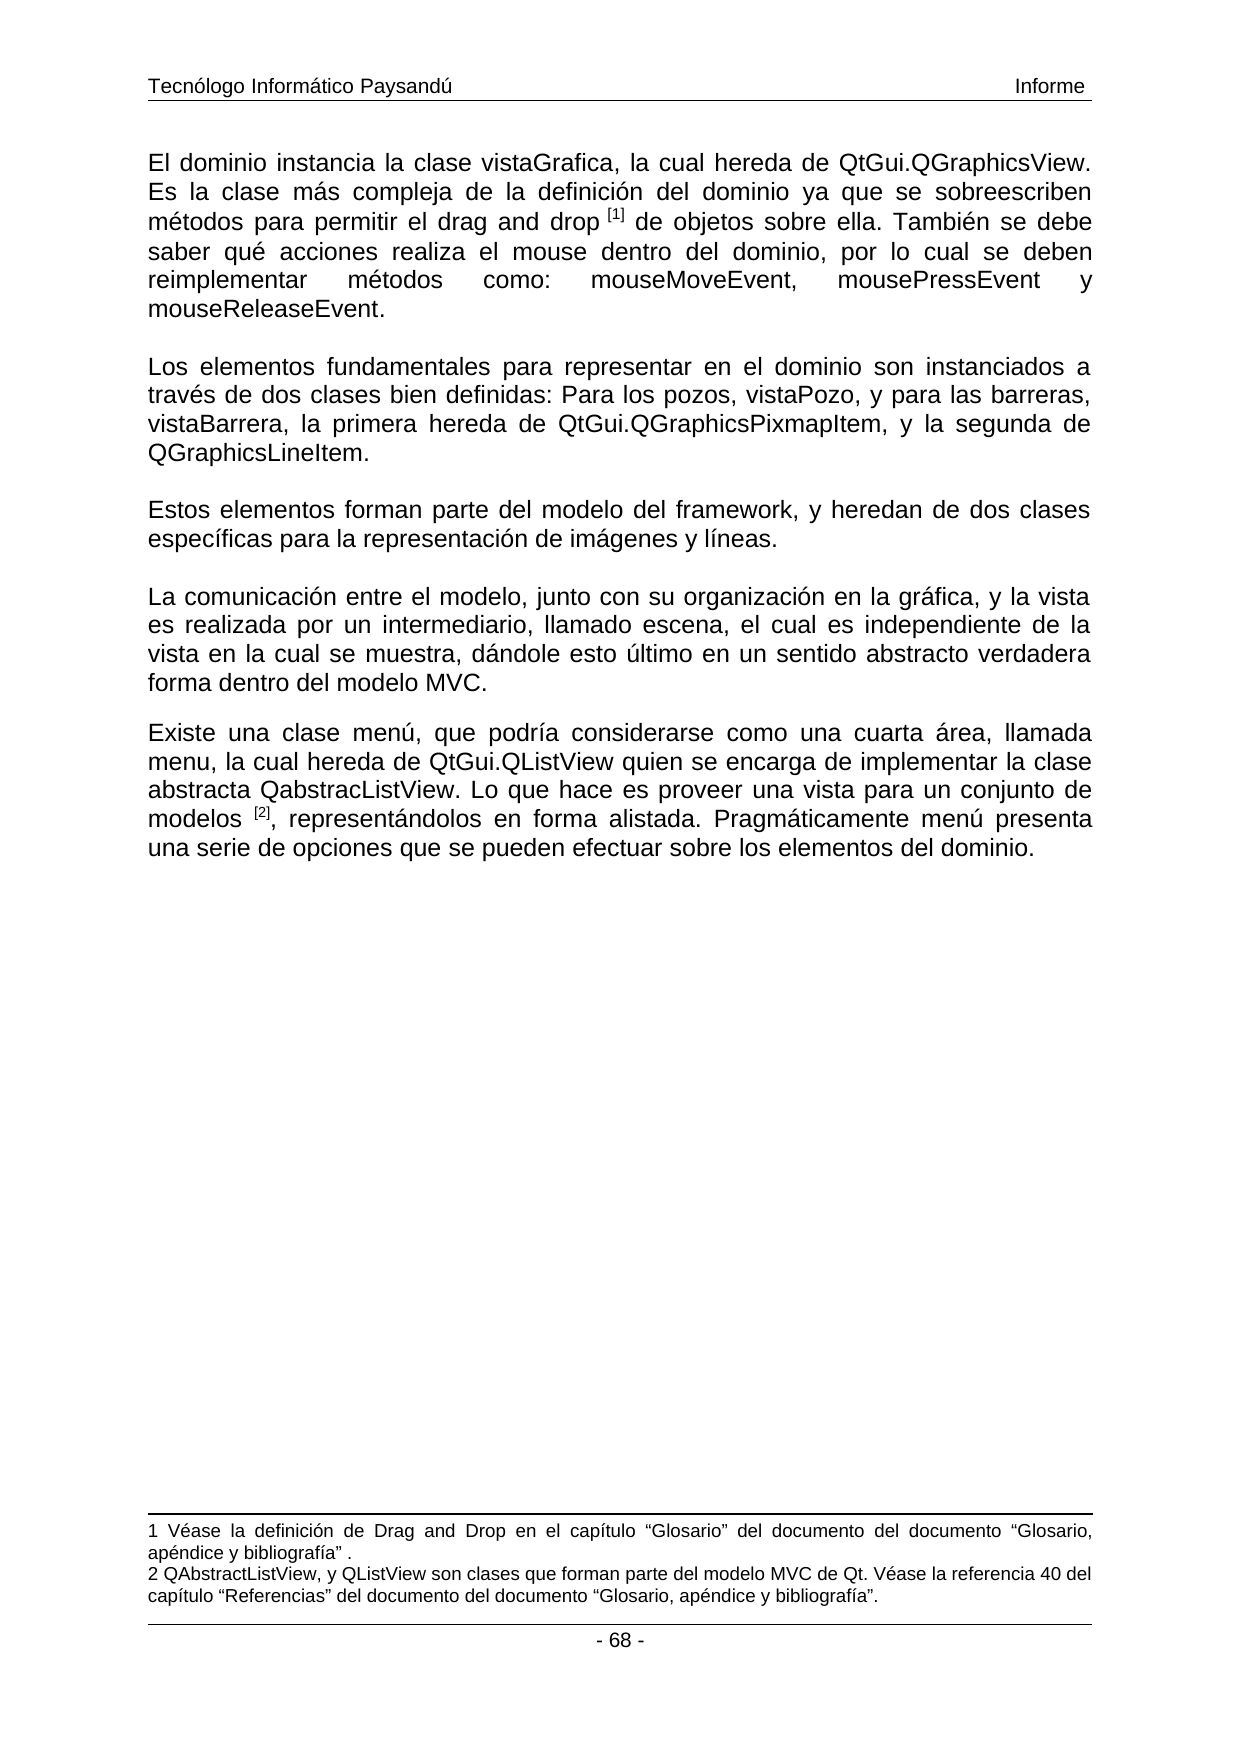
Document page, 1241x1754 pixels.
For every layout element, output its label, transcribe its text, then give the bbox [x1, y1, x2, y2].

text Los elementos fundamentales para representar en el dominio son instanciados a través de dos clases bien definidas: Para los pozos, vistaPozo, y para las barreras, vistaBarrera, la primera hereda de QtGui.QGraphicsPixmapItem, y la segunda de QGraphicsLineItem. [148, 351, 1092, 466]
text Estos elementos forman parte del modelo del framework, y heredan de dos clases específicas para la representación de imágenes y líneas. [148, 495, 1092, 553]
text El dominio instancia la clase vistaGrafica, la cual hereda de QtGui.QGraphicsView. Es la clase más compleja de la definición del dominio ya que se sobreescriben métodos para permitir el drag and drop [] de objetos sobre ella. También se debe saber qué acciones realiza el mouse dentro del dominio, por lo cual se deben reimplementar métodos como: mouseMoveEvent, mousePressEvent y mouseReleaseEvent. [148, 148, 1092, 323]
text QAbstractListView, y QListView son clases que forman parte del modelo MVC de Qt. Véase la referencia 40 del capítulo “Referencias” del documento del documento “Glosario, apéndice y bibliografía”. [148, 1563, 1092, 1606]
text La comunicación entre el modelo, junto con su organización en la gráfica, y la vista es realizada por un intermediario, llamado escena, el cual es independiente de la vista en la cual se muestra, dándole esto último en un sentido abstracto verdadera forma dentro del modelo MVC. [148, 581, 1092, 696]
text Véase la definición de Drag and Drop en el capítulo “Glosario” del documento del documento “Glosario, apéndice y bibliografía” . [148, 1520, 1092, 1563]
text Existe una clase menú, que podría considerarse como una cuarta área, llamada menu, la cual hereda de QtGui.QListView quien se encarga de implementar la clase abstracta QabstracListView. Lo que hace es proveer una vista para un conjunto de modelos [], representándolos en forma alistada. Pragmáticamente menú presenta una serie de opciones que se pueden efectuar sobre los elementos del dominio. [148, 718, 1092, 862]
